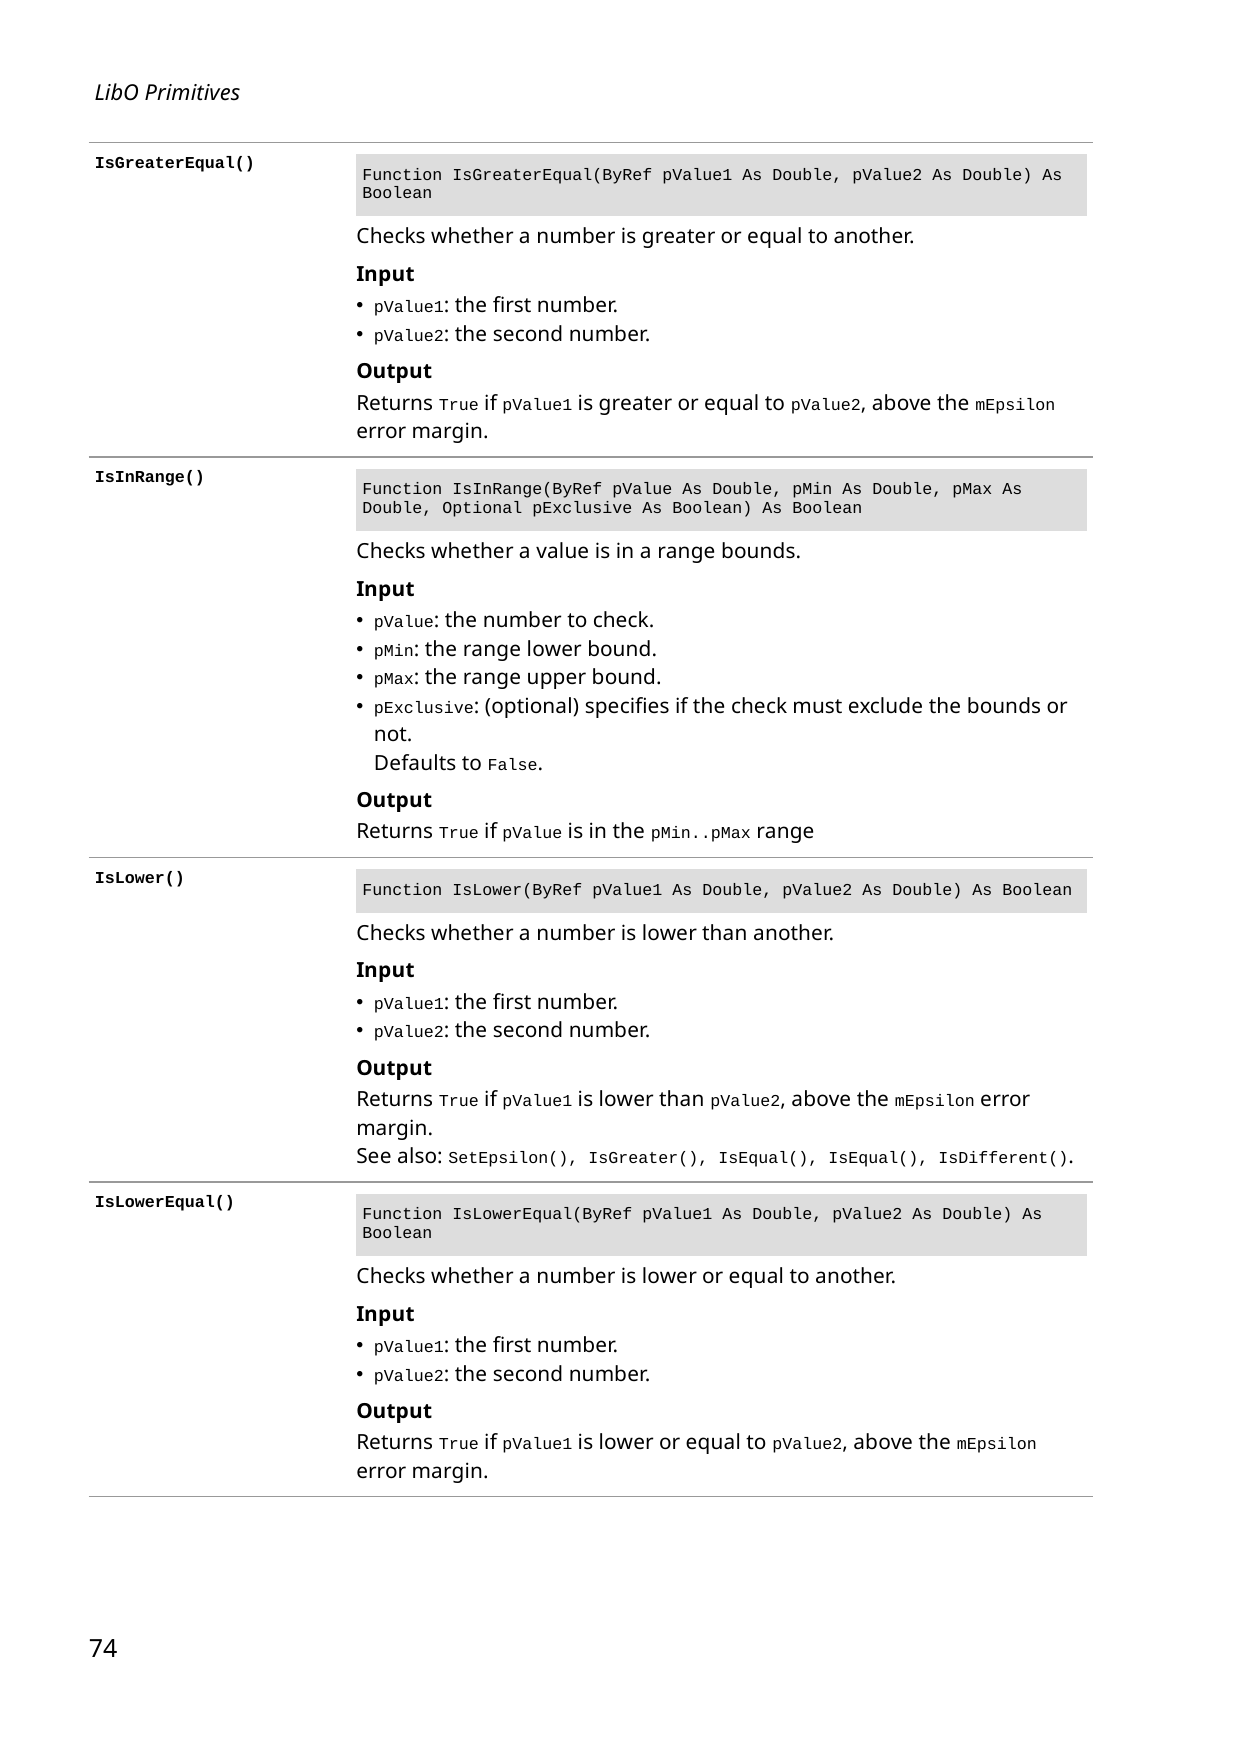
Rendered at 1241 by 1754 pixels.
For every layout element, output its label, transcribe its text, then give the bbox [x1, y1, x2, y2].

table_cell IsLower() [89, 858, 350, 1181]
table_cell Function IsInRange(ByRef pValue As Double, pMin As Double, pMax As Double, Optional pExclusive As Boolean) As Boolean Checks whether a value is in a range bounds. Input pValue: the number to check. pMin: the range lower bound. pMax: the range upper bound. pExclusive: (optional) specifies if the check must exclude the bounds or not. Defaults to False. Output Returns True if pValue is in the pMin..pMax range [350, 458, 1093, 857]
table_cell IsGreaterEqual() [89, 143, 350, 456]
table_cell Function IsLower(ByRef pValue1 As Double, pValue2 As Double) As Boolean Checks whether a number is lower than another. Input pValue1: the first number. pValue2: the second number. Output Returns True if pValue1 is lower than pValue2, above the mEpsilon error margin. See also: SetEpsilon(), IsGreater(), IsEqual(), IsEqual(), IsDifferent(). [350, 858, 1093, 1181]
table_cell Function IsLowerEqual(ByRef pValue1 As Double, pValue2 As Double) As Boolean Checks whether a number is lower or equal to another. Input pValue1: the first number. pValue2: the second number. Output Returns True if pValue1 is lower or equal to pValue2, above the mEpsilon error margin. [350, 1183, 1093, 1496]
table_cell IsLowerEqual() [89, 1183, 350, 1496]
table_cell Function IsGreaterEqual(ByRef pValue1 As Double, pValue2 As Double) As Boolean Checks whether a number is greater or equal to another. Input pValue1: the first number. pValue2: the second number. Output Returns True if pValue1 is greater or equal to pValue2, above the mEpsilon error margin. [350, 143, 1093, 456]
table_cell IsInRange() [89, 458, 350, 857]
